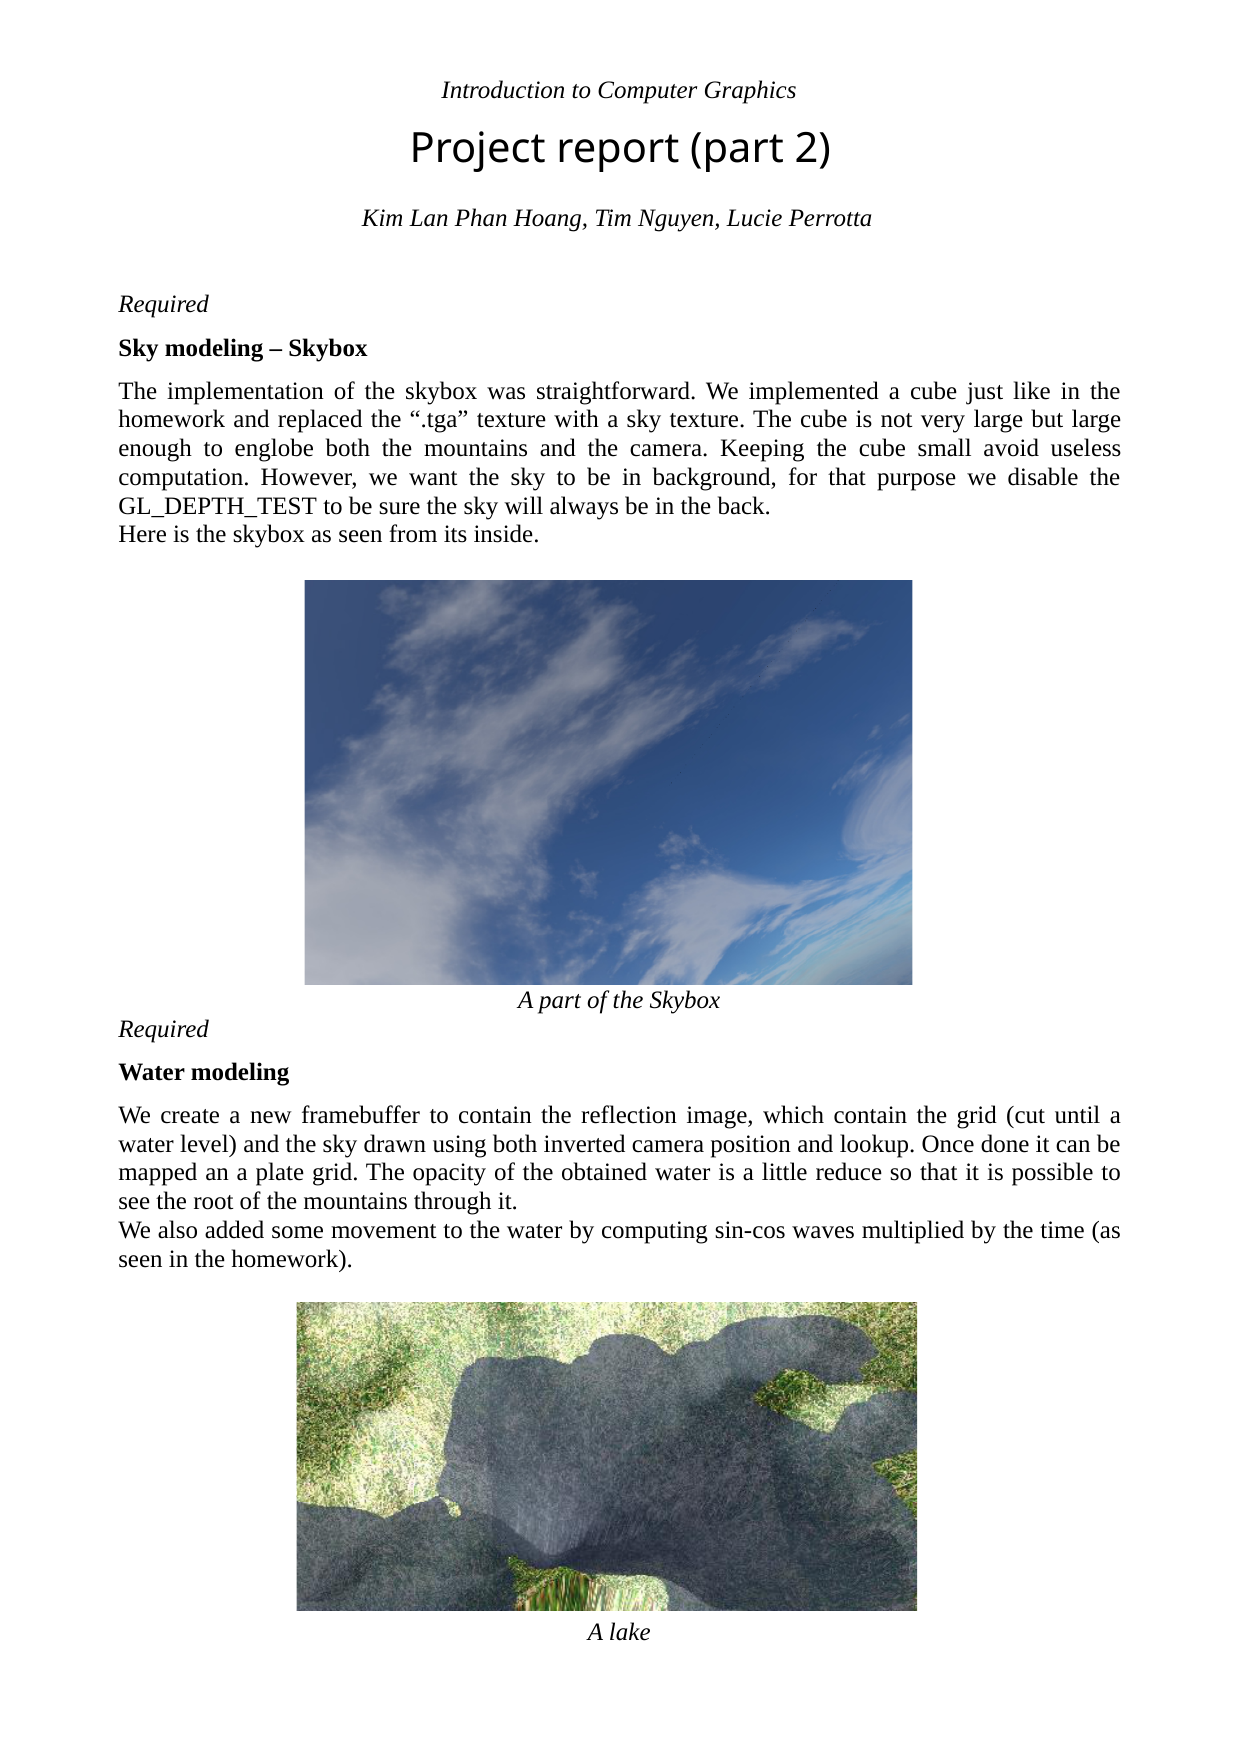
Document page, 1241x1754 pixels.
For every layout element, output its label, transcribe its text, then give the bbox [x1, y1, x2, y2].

text Sky modeling – Skybox [118, 333, 1122, 361]
text Required [118, 1014, 1122, 1042]
text A lake [118, 1617, 1122, 1646]
text Required [118, 289, 1122, 318]
picture [304, 580, 913, 985]
text The implementation of the skybox was straightforward. We implemented a cube just like in the homework and replaced the “.tga” texture with a sky texture. The cube is not very large but large enough to englobe both the mountains and the camera. Keeping the cube small avoid useless computation. However, we want the sky to be in background, for that purpose we disable the GL_DEPTH_TEST to be sure the sky will always be in the back. [118, 376, 1122, 519]
text We also added some movement to the water by computing sin-cos waves multiplied by the time (as seen in the homework). [118, 1215, 1122, 1272]
text We create a new framebuffer to contain the reflection image, which contain the grid (cut until a water level) and the sky drawn using both inverted camera position and lookup. Once done it can be mapped an a plate grid. The opacity of the obtained water is a little reduce so that it is possible to see the root of the mountains through it. [118, 1100, 1122, 1215]
text A part of the Skybox [118, 985, 1122, 1014]
text Here is the skybox as seen from its inside. [118, 519, 1122, 548]
text Water modeling [118, 1057, 1122, 1086]
text Project report (part 2) [118, 118, 1122, 175]
picture [296, 1302, 918, 1611]
text Kim Lan Phan Hoang, Tim Nguyen, Lucie Perrotta [118, 203, 1122, 232]
